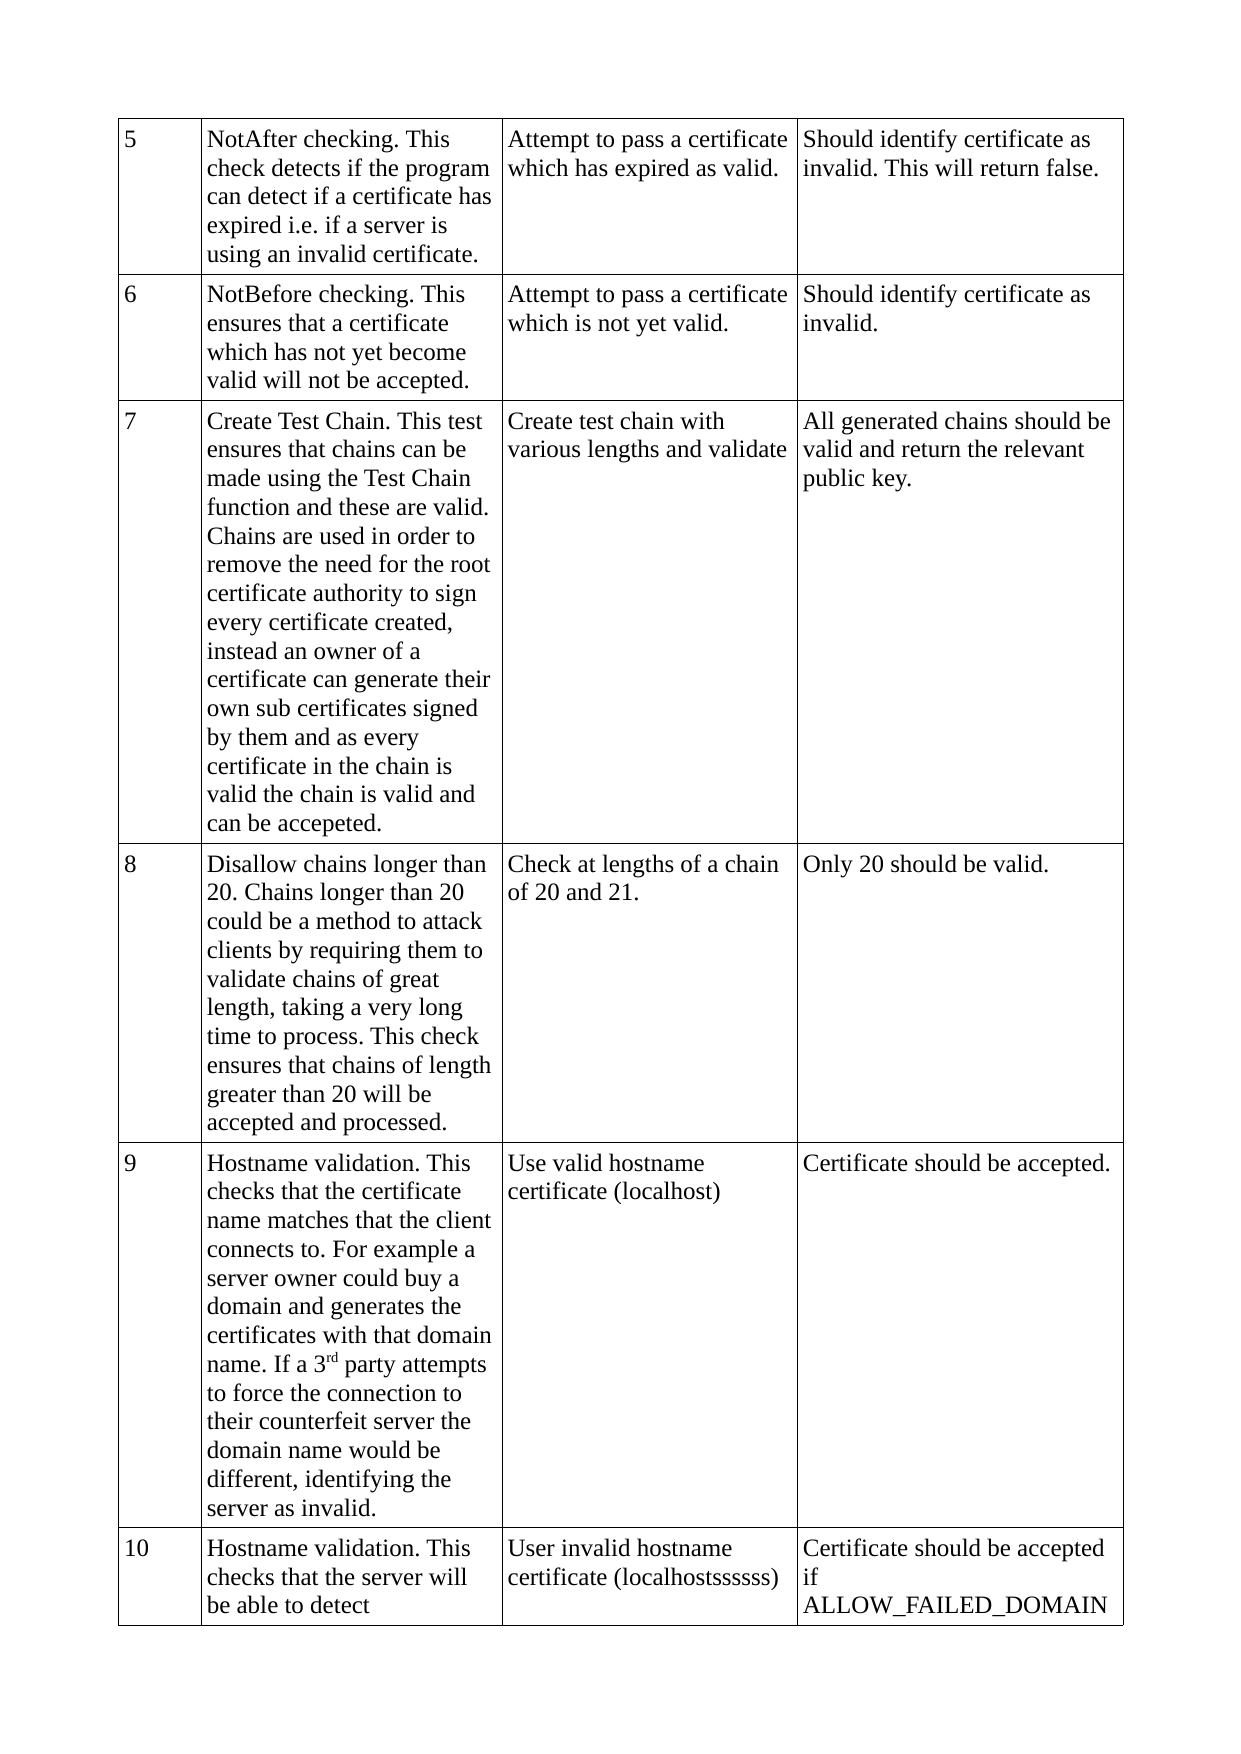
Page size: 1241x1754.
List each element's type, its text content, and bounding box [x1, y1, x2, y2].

table_cell NotAfter checking. This check detects if the program can detect if a certificate has expired i.e. if a server is using an invalid certificate. [202, 119, 502, 273]
table_cell 10 [119, 1528, 201, 1625]
table_cell 8 [119, 844, 201, 1142]
table_cell User invalid hostname certificate (localhostssssss) [503, 1528, 797, 1625]
table_cell Hostname validation. This checks that the certificate name matches that the client connects to. For example a server owner could buy a domain and generates the certificates with that domain name. If a 3rd party attempts to force the connection to their counterfeit server the domain name would be different, identifying the server as invalid. [202, 1143, 502, 1527]
table_cell All generated chains should be valid and return the relevant public key. [798, 401, 1123, 843]
table_cell Create test chain with various lengths and validate [503, 401, 797, 843]
table_cell Certificate should be accepted. [798, 1143, 1123, 1527]
table_cell Use valid hostname certificate (localhost) [503, 1143, 797, 1527]
table_cell NotBefore checking. This ensures that a certificate which has not yet become valid will not be accepted. [202, 275, 502, 400]
table_cell Attempt to pass a certificate which is not yet valid. [503, 275, 797, 400]
table_cell 6 [119, 275, 201, 400]
table_cell 9 [119, 1143, 201, 1527]
table_cell Check at lengths of a chain of 20 and 21. [503, 844, 797, 1142]
table_cell Should identify certificate as invalid. [798, 275, 1123, 400]
table_cell Hostname validation. This checks that the server will be able to detect [202, 1528, 502, 1625]
table_cell Attempt to pass a certificate which has expired as valid. [503, 119, 797, 273]
table_cell 5 [119, 119, 201, 273]
table_cell Certificate should be accepted if ALLOW_FAILED_DOMAIN [798, 1528, 1123, 1625]
table_cell Only 20 should be valid. [798, 844, 1123, 1142]
table_cell Create Test Chain. This test ensures that chains can be made using the Test Chain function and these are valid. Chains are used in order to remove the need for the root certificate authority to sign every certificate created, instead an owner of a certificate can generate their own sub certificates signed by them and as every certificate in the chain is valid the chain is valid and can be accepeted. [202, 401, 502, 843]
table_cell Should identify certificate as invalid. This will return false. [798, 119, 1123, 273]
table_cell 7 [119, 401, 201, 843]
table_cell Disallow chains longer than 20. Chains longer than 20 could be a method to attack clients by requiring them to validate chains of great length, taking a very long time to process. This check ensures that chains of length greater than 20 will be accepted and processed. [202, 844, 502, 1142]
